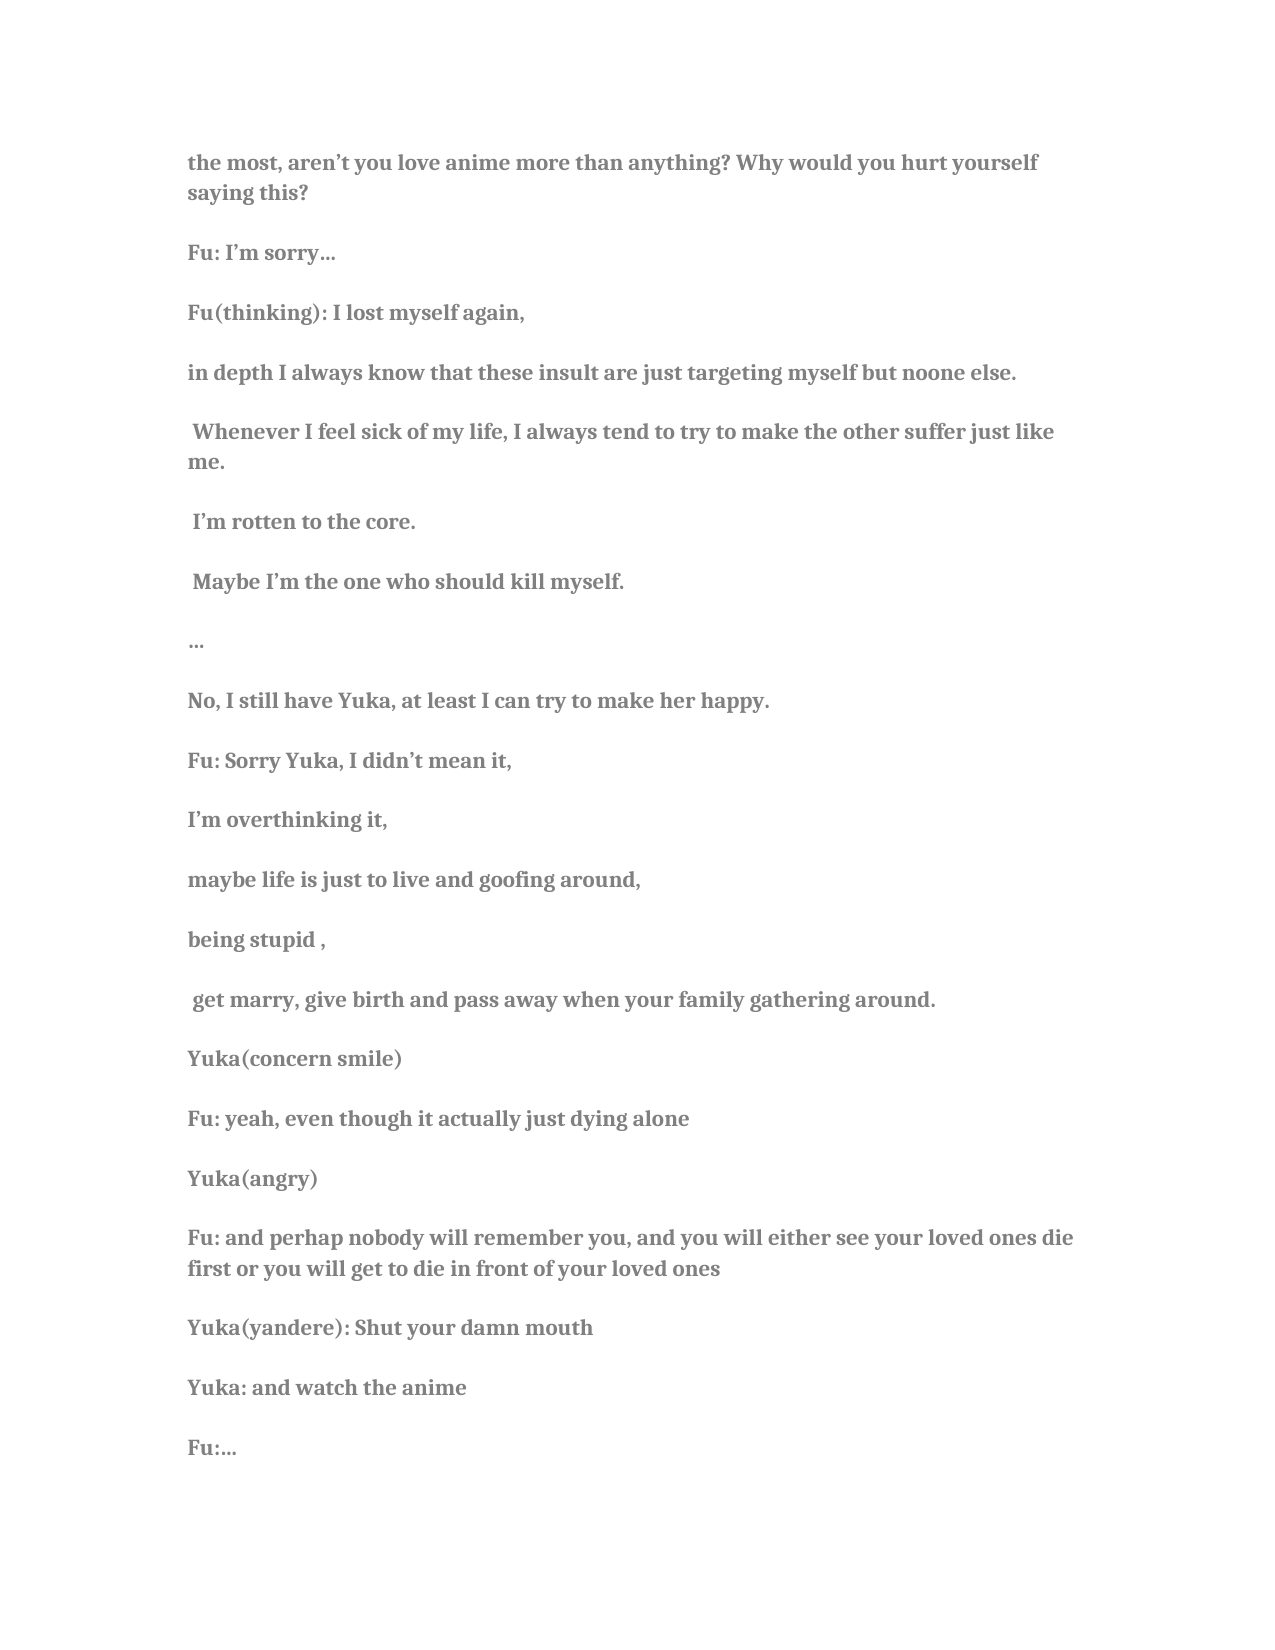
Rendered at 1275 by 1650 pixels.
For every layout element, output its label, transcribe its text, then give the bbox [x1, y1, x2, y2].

text No, I still have Yuka, at least I can try to make her happy. [187, 688, 1087, 714]
text Maybe I’m the one who should kill myself. [187, 568, 1087, 595]
text Fu: Sorry Yuka, I didn’t mean it, [187, 748, 1087, 774]
text Fu(thinking): I lost myself again, [187, 299, 1087, 326]
text being stupid , [187, 927, 1087, 953]
text Yuka(concern smile) [187, 1046, 1087, 1072]
text I’m overthinking it, [187, 807, 1087, 834]
text Fu: and perhap nobody will remember you, and you will either see your loved ones die first or you will get to die in front of your loved ones [187, 1225, 1087, 1282]
text Yuka: and watch the anime [187, 1375, 1087, 1401]
text Fu: I’m sorry… [187, 240, 1087, 266]
text Fu: yeah, even though it actually just dying alone [187, 1106, 1087, 1132]
text maybe life is just to live and goofing around, [187, 867, 1087, 893]
text Fu:… [187, 1434, 1087, 1461]
text … [187, 628, 1087, 654]
text in depth I always know that these insult are just targeting myself but noone else. [187, 359, 1087, 386]
text Whenever I feel sick of my life, I always tend to try to make the other suffer just like me. [187, 419, 1087, 476]
text I’m rotten to the core. [187, 509, 1087, 535]
text Yuka(angry) [187, 1165, 1087, 1192]
text get marry, give birth and pass away when your family gathering around. [187, 986, 1087, 1013]
text Yuka(yandere): Shut your damn mouth [187, 1315, 1087, 1341]
text the most, aren’t you love anime more than anything? Why would you hurt yourself saying this? [187, 150, 1087, 207]
